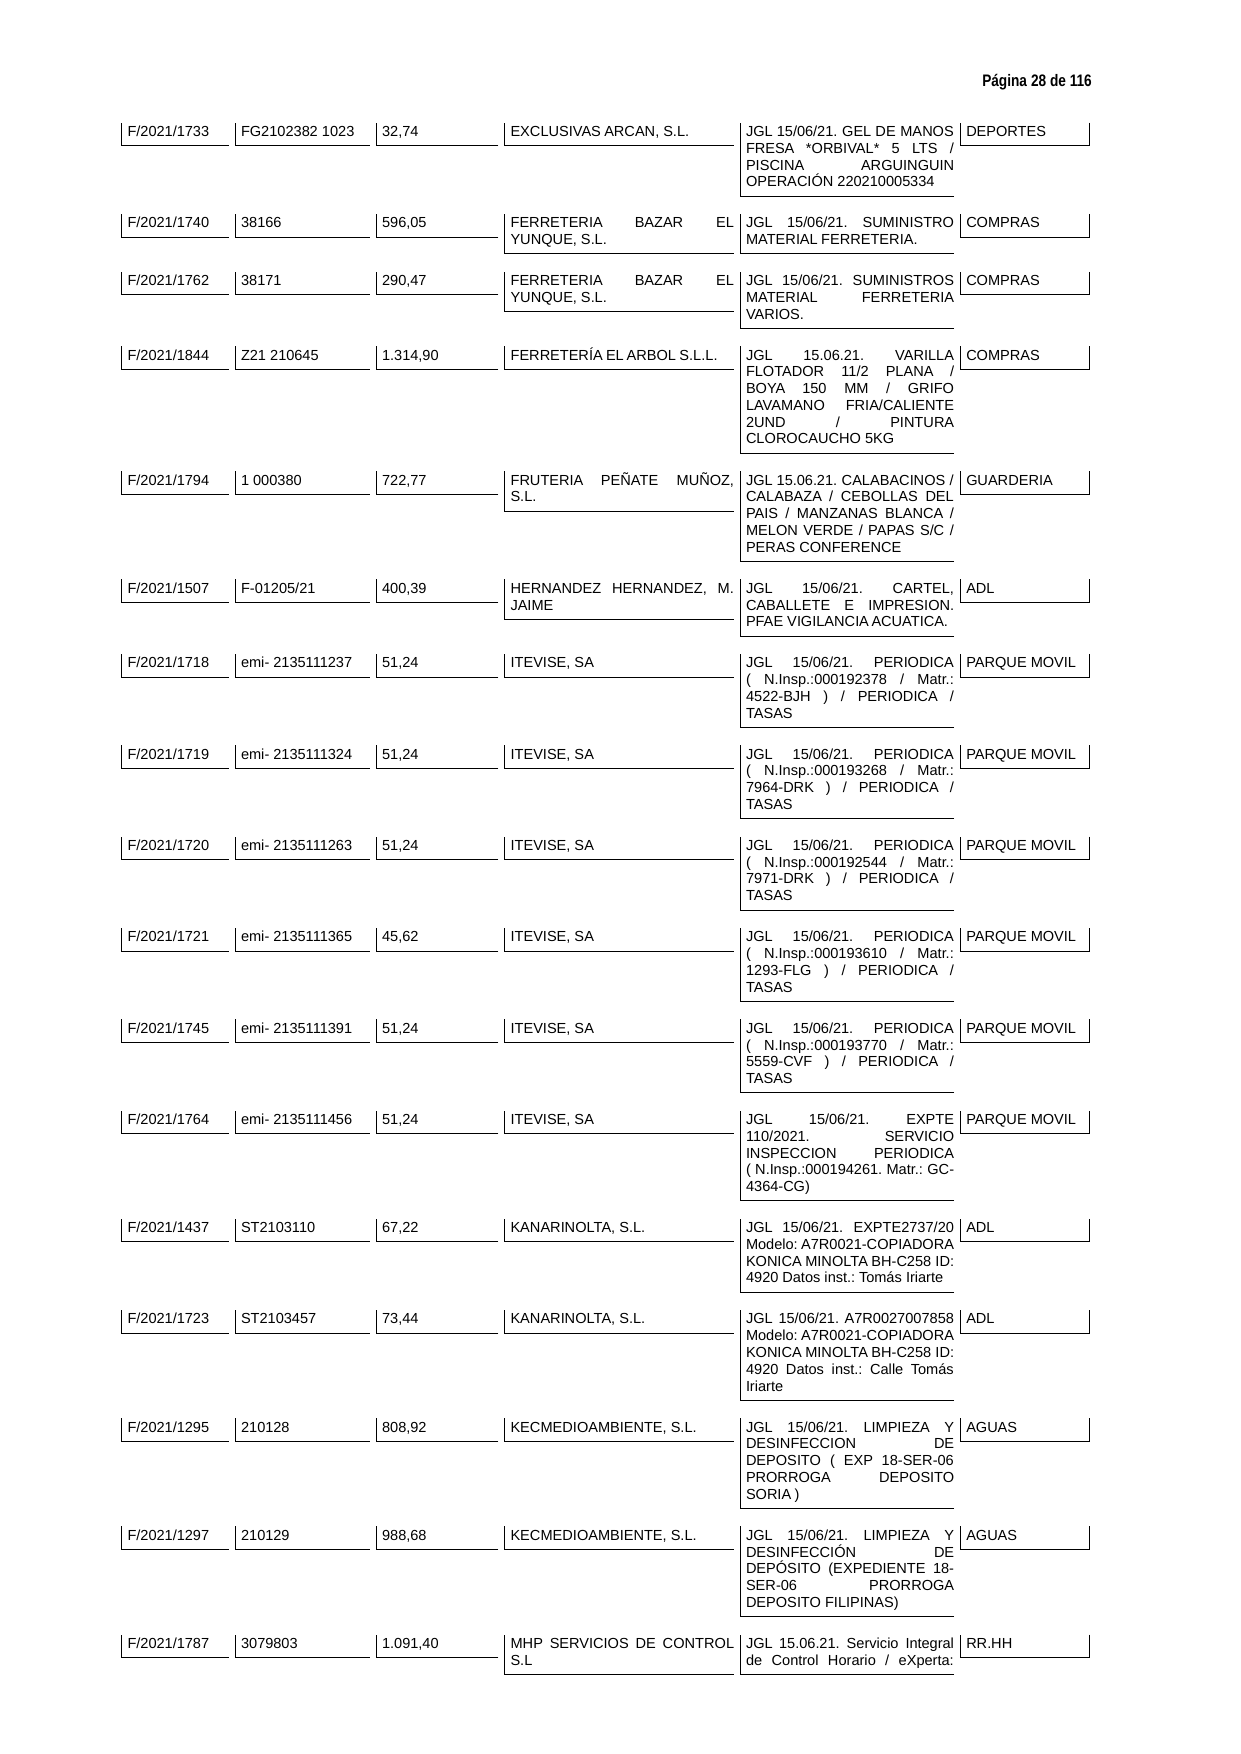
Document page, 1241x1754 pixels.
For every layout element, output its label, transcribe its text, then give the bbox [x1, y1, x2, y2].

table_cell ITEVISE, SA [501, 925, 737, 1016]
table_cell JGL 15/06/21. EXPTE 110/2021. SERVICIO INSPECCION PERIODICA ( N.Insp.:000194261. Matr.: GC-4364-CG) [737, 1108, 957, 1216]
table_cell F/2021/1507 [118, 576, 232, 651]
table_cell 988,68 [373, 1524, 501, 1632]
table_cell F/2021/1297 [118, 1524, 232, 1632]
table_cell PARQUE MOVIL [957, 743, 1092, 834]
table_cell F/2021/1794 [118, 468, 232, 576]
table_cell 400,39 [373, 576, 501, 651]
table_cell JGL 15/06/21. CARTEL, CABALLETE E IMPRESION. PFAE VIGILANCIA ACUATICA. [737, 576, 957, 651]
table_cell JGL 15.06.21. VARILLA FLOTADOR 11/2 PLANA / BOYA 150 MM / GRIFO LAVAMANO FRIA/CALIENTE 2UND / PINTURA CLOROCAUCHO 5KG [737, 344, 957, 468]
table_cell ADL [957, 1216, 1092, 1307]
table_cell F/2021/1733 [118, 120, 232, 211]
table_cell F/2021/1787 [118, 1632, 232, 1677]
table_cell JGL 15/06/21. A7R0027007858 Modelo: A7R0021-COPIADORA KONICA MINOLTA BH-C258 ID: 4920 Datos inst.: Calle Tomás Iriarte [737, 1307, 957, 1415]
table_cell F/2021/1764 [118, 1108, 232, 1216]
table_cell 51,24 [373, 1016, 501, 1108]
table_cell PARQUE MOVIL [957, 1016, 1092, 1108]
table_cell FRUTERIA PEÑATE MUÑOZ, S.L. [501, 468, 737, 576]
table_cell ADL [957, 1307, 1092, 1415]
table_cell emi- 2135111263 [232, 834, 373, 925]
table_cell JGL 15/06/21. PERIODICA ( N.Insp.:000193770 / Matr.: 5559-CVF ) / PERIODICA / TASAS [737, 1016, 957, 1108]
table_cell KECMEDIOAMBIENTE, S.L. [501, 1415, 737, 1523]
table_cell ITEVISE, SA [501, 834, 737, 925]
table_cell ST2103457 [232, 1307, 373, 1415]
table_cell PARQUE MOVIL [957, 925, 1092, 1016]
table_cell F/2021/1745 [118, 1016, 232, 1108]
table_cell ITEVISE, SA [501, 1016, 737, 1108]
table_cell KANARINOLTA, S.L. [501, 1216, 737, 1307]
table_cell 3079803 [232, 1632, 373, 1677]
table_cell KANARINOLTA, S.L. [501, 1307, 737, 1415]
table_cell AGUAS [957, 1415, 1092, 1523]
table_cell F/2021/1844 [118, 344, 232, 468]
table_cell EXCLUSIVAS ARCAN, S.L. [501, 120, 737, 211]
table_cell Z21 210645 [232, 344, 373, 468]
table_cell F-01205/21 [232, 576, 373, 651]
table_cell F/2021/1721 [118, 925, 232, 1016]
table_cell KECMEDIOAMBIENTE, S.L. [501, 1524, 737, 1632]
table_cell 1.091,40 [373, 1632, 501, 1677]
table_cell JGL 15/06/21. EXPTE2737/20 Modelo: A7R0021-COPIADORA KONICA MINOLTA BH-C258 ID: 4920 Datos inst.: Tomás Iriarte [737, 1216, 957, 1307]
table_cell DEPORTES [957, 120, 1092, 211]
table_cell F/2021/1295 [118, 1415, 232, 1523]
table_cell JGL 15/06/21. SUMINISTROS MATERIAL FERRETERIA VARIOS. [737, 269, 957, 343]
table_cell RR.HH [957, 1632, 1092, 1677]
table_cell F/2021/1437 [118, 1216, 232, 1307]
table_cell PARQUE MOVIL [957, 1108, 1092, 1216]
table_cell FERRETERIA BAZAR EL YUNQUE, S.L. [501, 269, 737, 343]
table_cell COMPRAS [957, 344, 1092, 468]
table_cell F/2021/1723 [118, 1307, 232, 1415]
table_cell 51,24 [373, 1108, 501, 1216]
table_cell 1.314,90 [373, 344, 501, 468]
table_cell F/2021/1718 [118, 651, 232, 742]
table_cell 596,05 [373, 211, 501, 269]
table_cell 1 000380 [232, 468, 373, 576]
table_cell 38171 [232, 269, 373, 343]
table_cell JGL 15/06/21. LIMPIEZA Y DESINFECCIÓN DE DEPÓSITO (EXPEDIENTE 18-SER-06 PRORROGA DEPOSITO FILIPINAS) [737, 1524, 957, 1632]
table_cell 290,47 [373, 269, 501, 343]
table_cell 210128 [232, 1415, 373, 1523]
table_cell emi- 2135111365 [232, 925, 373, 1016]
table_cell emi- 2135111391 [232, 1016, 373, 1108]
table_cell 51,24 [373, 743, 501, 834]
table_cell emi- 2135111456 [232, 1108, 373, 1216]
table_cell JGL 15/06/21. GEL DE MANOS FRESA *ORBIVAL* 5 LTS / PISCINA ARGUINGUIN OPERACIÓN 220210005334 [737, 120, 957, 211]
table_cell 210129 [232, 1524, 373, 1632]
table_cell F/2021/1719 [118, 743, 232, 834]
table_cell COMPRAS [957, 211, 1092, 269]
table_cell F/2021/1762 [118, 269, 232, 343]
table_cell HERNANDEZ HERNANDEZ, M. JAIME [501, 576, 737, 651]
table_cell PARQUE MOVIL [957, 834, 1092, 925]
table_cell 45,62 [373, 925, 501, 1016]
table_cell AGUAS [957, 1524, 1092, 1632]
table_cell 32,74 [373, 120, 501, 211]
table_cell JGL 15.06.21. CALABACINOS / CALABAZA / CEBOLLAS DEL PAIS / MANZANAS BLANCA / MELON VERDE / PAPAS S/C / PERAS CONFERENCE [737, 468, 957, 576]
table_cell JGL 15.06.21. Servicio Integral de Control Horario / eXperta: [737, 1632, 957, 1677]
table_cell emi- 2135111324 [232, 743, 373, 834]
table_cell FERRETERÍA EL ARBOL S.L.L. [501, 344, 737, 468]
table_cell JGL 15/06/21. PERIODICA ( N.Insp.:000192544 / Matr.: 7971-DRK ) / PERIODICA / TASAS [737, 834, 957, 925]
table_cell 51,24 [373, 651, 501, 742]
table_cell ITEVISE, SA [501, 651, 737, 742]
table_cell JGL 15/06/21. LIMPIEZA Y DESINFECCION DE DEPOSITO ( EXP 18-SER-06 PRORROGA DEPOSITO SORIA ) [737, 1415, 957, 1523]
table_cell 51,24 [373, 834, 501, 925]
table_cell 67,22 [373, 1216, 501, 1307]
table_cell GUARDERIA [957, 468, 1092, 576]
table_cell JGL 15/06/21. PERIODICA ( N.Insp.:000193610 / Matr.: 1293-FLG ) / PERIODICA / TASAS [737, 925, 957, 1016]
table_cell F/2021/1740 [118, 211, 232, 269]
table_cell emi- 2135111237 [232, 651, 373, 742]
table_cell JGL 15/06/21. SUMINISTRO MATERIAL FERRETERIA. [737, 211, 957, 269]
table_cell FERRETERIA BAZAR EL YUNQUE, S.L. [501, 211, 737, 269]
table_cell JGL 15/06/21. PERIODICA ( N.Insp.:000192378 / Matr.: 4522-BJH ) / PERIODICA / TASAS [737, 651, 957, 742]
table_cell 808,92 [373, 1415, 501, 1523]
table_cell JGL 15/06/21. PERIODICA ( N.Insp.:000193268 / Matr.: 7964-DRK ) / PERIODICA / TASAS [737, 743, 957, 834]
table_cell ITEVISE, SA [501, 743, 737, 834]
table_cell COMPRAS [957, 269, 1092, 343]
table_cell ITEVISE, SA [501, 1108, 737, 1216]
table_cell 722,77 [373, 468, 501, 576]
table_cell ST2103110 [232, 1216, 373, 1307]
table_cell FG2102382 1023 [232, 120, 373, 211]
table_cell MHP SERVICIOS DE CONTROL S.L [501, 1632, 737, 1677]
table_cell 73,44 [373, 1307, 501, 1415]
table_cell ADL [957, 576, 1092, 651]
table_cell 38166 [232, 211, 373, 269]
table_cell PARQUE MOVIL [957, 651, 1092, 742]
table_cell F/2021/1720 [118, 834, 232, 925]
